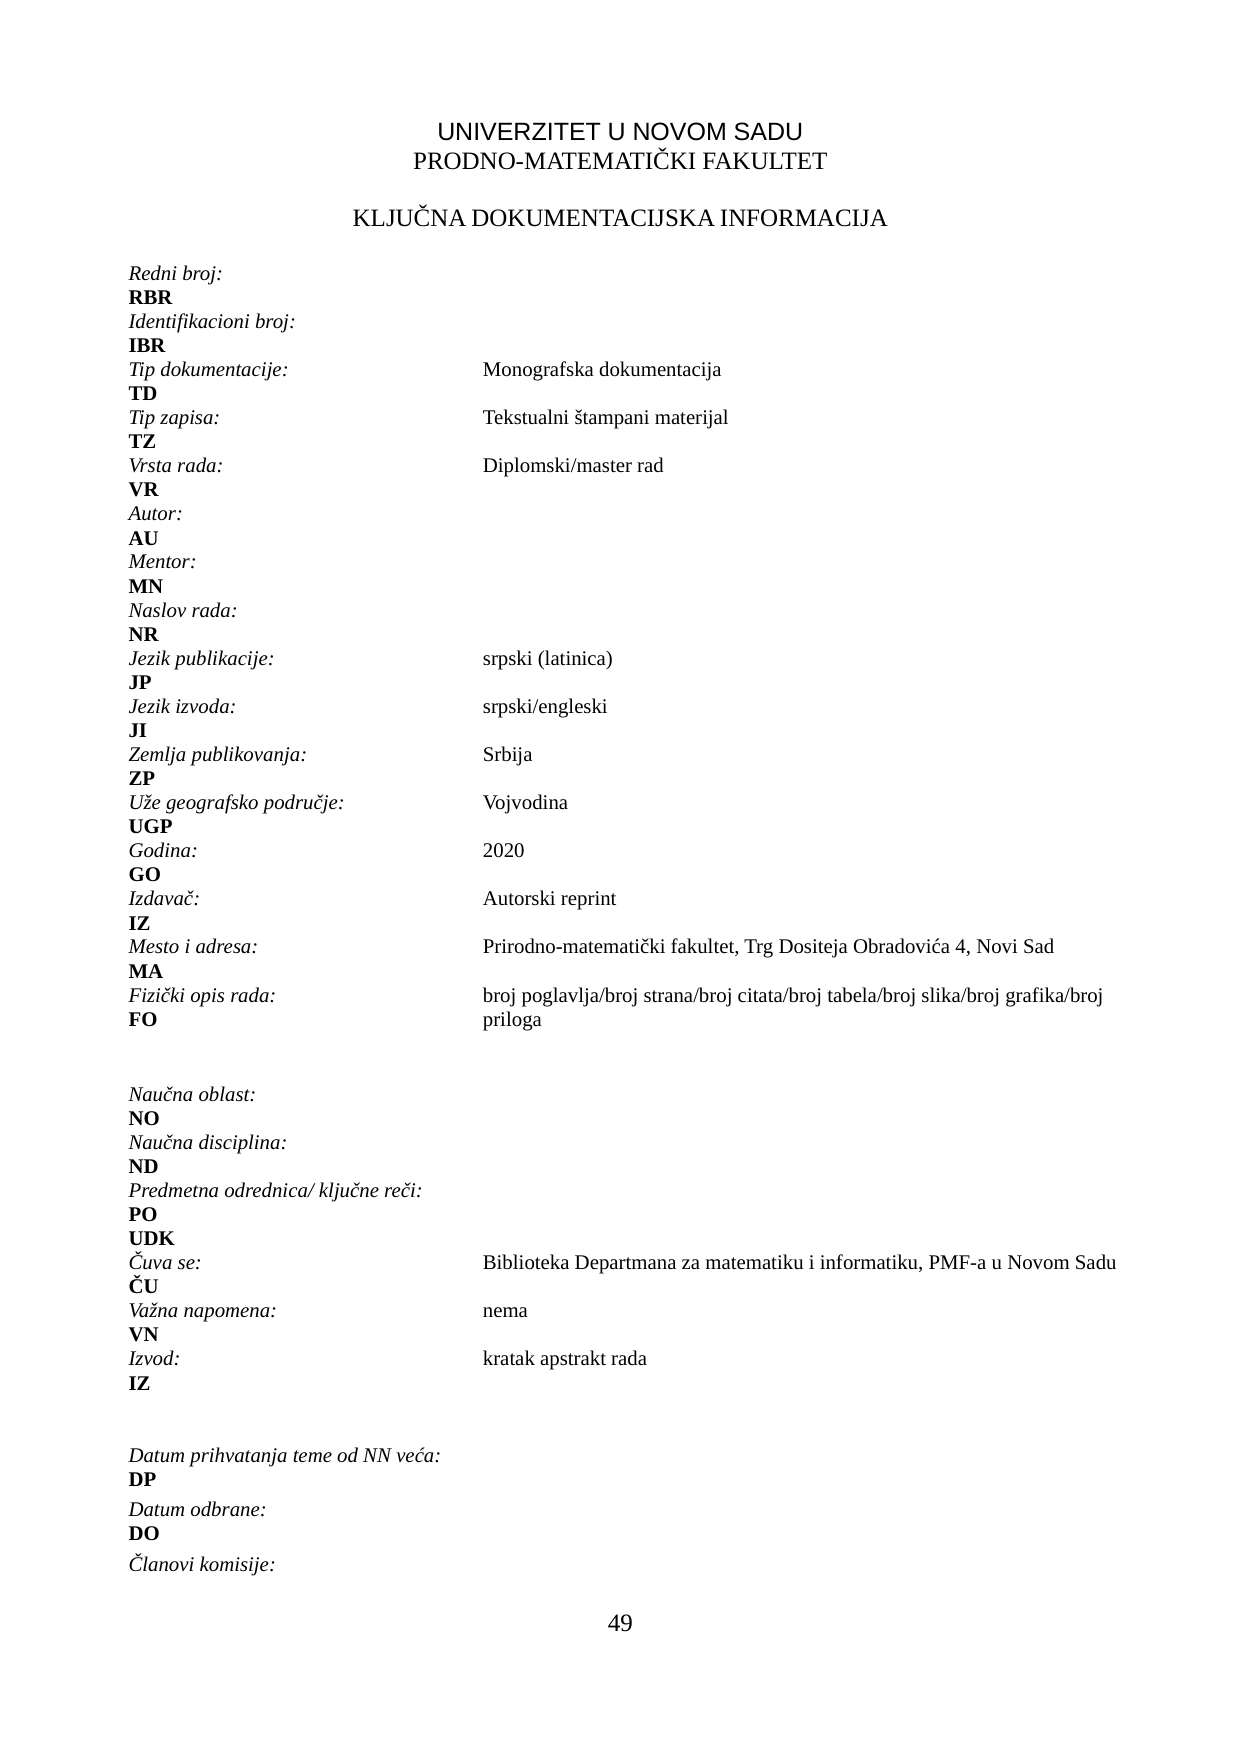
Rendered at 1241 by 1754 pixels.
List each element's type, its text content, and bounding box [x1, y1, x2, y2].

table_cell broj poglavlja/broj strana/broj citata/broj tabela/broj slika/broj grafika/broj priloga [471, 983, 1129, 1082]
table_cell Diplomski/master rad [471, 453, 1129, 501]
table_cell 2020 [471, 838, 1129, 886]
table_cell srpski (latinica) [471, 646, 1129, 694]
table_cell Fizički opis rada: FO [117, 983, 471, 1082]
table_cell Važna napomena: VN [117, 1298, 471, 1346]
table_cell [471, 501, 1129, 549]
table_header Redni broj: RBR [117, 261, 471, 309]
table_cell Datum prihvatanja teme od NN veća: DP [117, 1443, 471, 1491]
table_cell [471, 1178, 1129, 1250]
table_cell Tip zapisa: TZ [117, 405, 471, 453]
table_cell Srbija [471, 742, 1129, 790]
table_cell Naučna disciplina: ND [117, 1130, 471, 1178]
table_cell [471, 598, 1129, 646]
table_cell [471, 309, 1129, 357]
table_cell Godina: GO [117, 838, 471, 886]
table_cell srpski/engleski [471, 694, 1129, 742]
table_cell nema [471, 1298, 1129, 1346]
table_cell Jezik publikacije: JP [117, 646, 471, 694]
table_cell Autor: AU [117, 501, 471, 549]
table_cell [471, 1130, 1129, 1178]
text KLJUČNA DOKUMENTACIJSKA INFORMACIJA [117, 203, 1123, 232]
table_cell Mentor: MN [117, 550, 471, 598]
table_cell Naučna oblast: NO [117, 1082, 471, 1130]
table_cell Identifikacioni broj: IBR [117, 309, 471, 357]
table_cell Članovi komisije: [117, 1552, 471, 1579]
table_cell Mesto i adresa: MA [117, 935, 471, 983]
table_cell Vrsta rada: VR [117, 453, 471, 501]
table_cell Uže geografsko područje: UGP [117, 790, 471, 838]
table_cell Jezik izvoda: JI [117, 694, 471, 742]
table_cell [471, 1443, 1129, 1491]
table_cell Tip dokumentacije: TD [117, 357, 471, 405]
table_cell [471, 550, 1129, 598]
table_cell Izdavač: IZ [117, 886, 471, 934]
title UNIVERZITET U NOVOM SADU [117, 117, 1123, 146]
table_cell [471, 1491, 1129, 1552]
table_cell Čuva se: ČU [117, 1250, 471, 1298]
table_cell kratak apstrakt rada [471, 1346, 1129, 1443]
table_cell Predmetna odrednica/ ključne reči: PO UDK [117, 1178, 471, 1250]
table_cell Zemlja publikovanja: ZP [117, 742, 471, 790]
table_cell Datum odbrane: DO [117, 1491, 471, 1552]
table_cell Biblioteka Departmana za matematiku i informatiku, PMF-a u Novom Sadu [471, 1250, 1129, 1298]
table_cell [471, 1552, 1129, 1579]
table_cell Vojvodina [471, 790, 1129, 838]
table_cell Prirodno-matematički fakultet, Trg Dositeja Obradovića 4, Novi Sad [471, 935, 1129, 983]
table_cell [471, 1082, 1129, 1130]
table_cell Tekstualni štampani materijal [471, 405, 1129, 453]
table_cell Autorski reprint [471, 886, 1129, 934]
table_cell Izvod: IZ [117, 1346, 471, 1443]
table_cell Naslov rada: NR [117, 598, 471, 646]
table_header [471, 261, 1129, 309]
text PRODNO-MATEMATIČKI FAKULTET [117, 146, 1123, 174]
table_cell Monografska dokumentacija [471, 357, 1129, 405]
